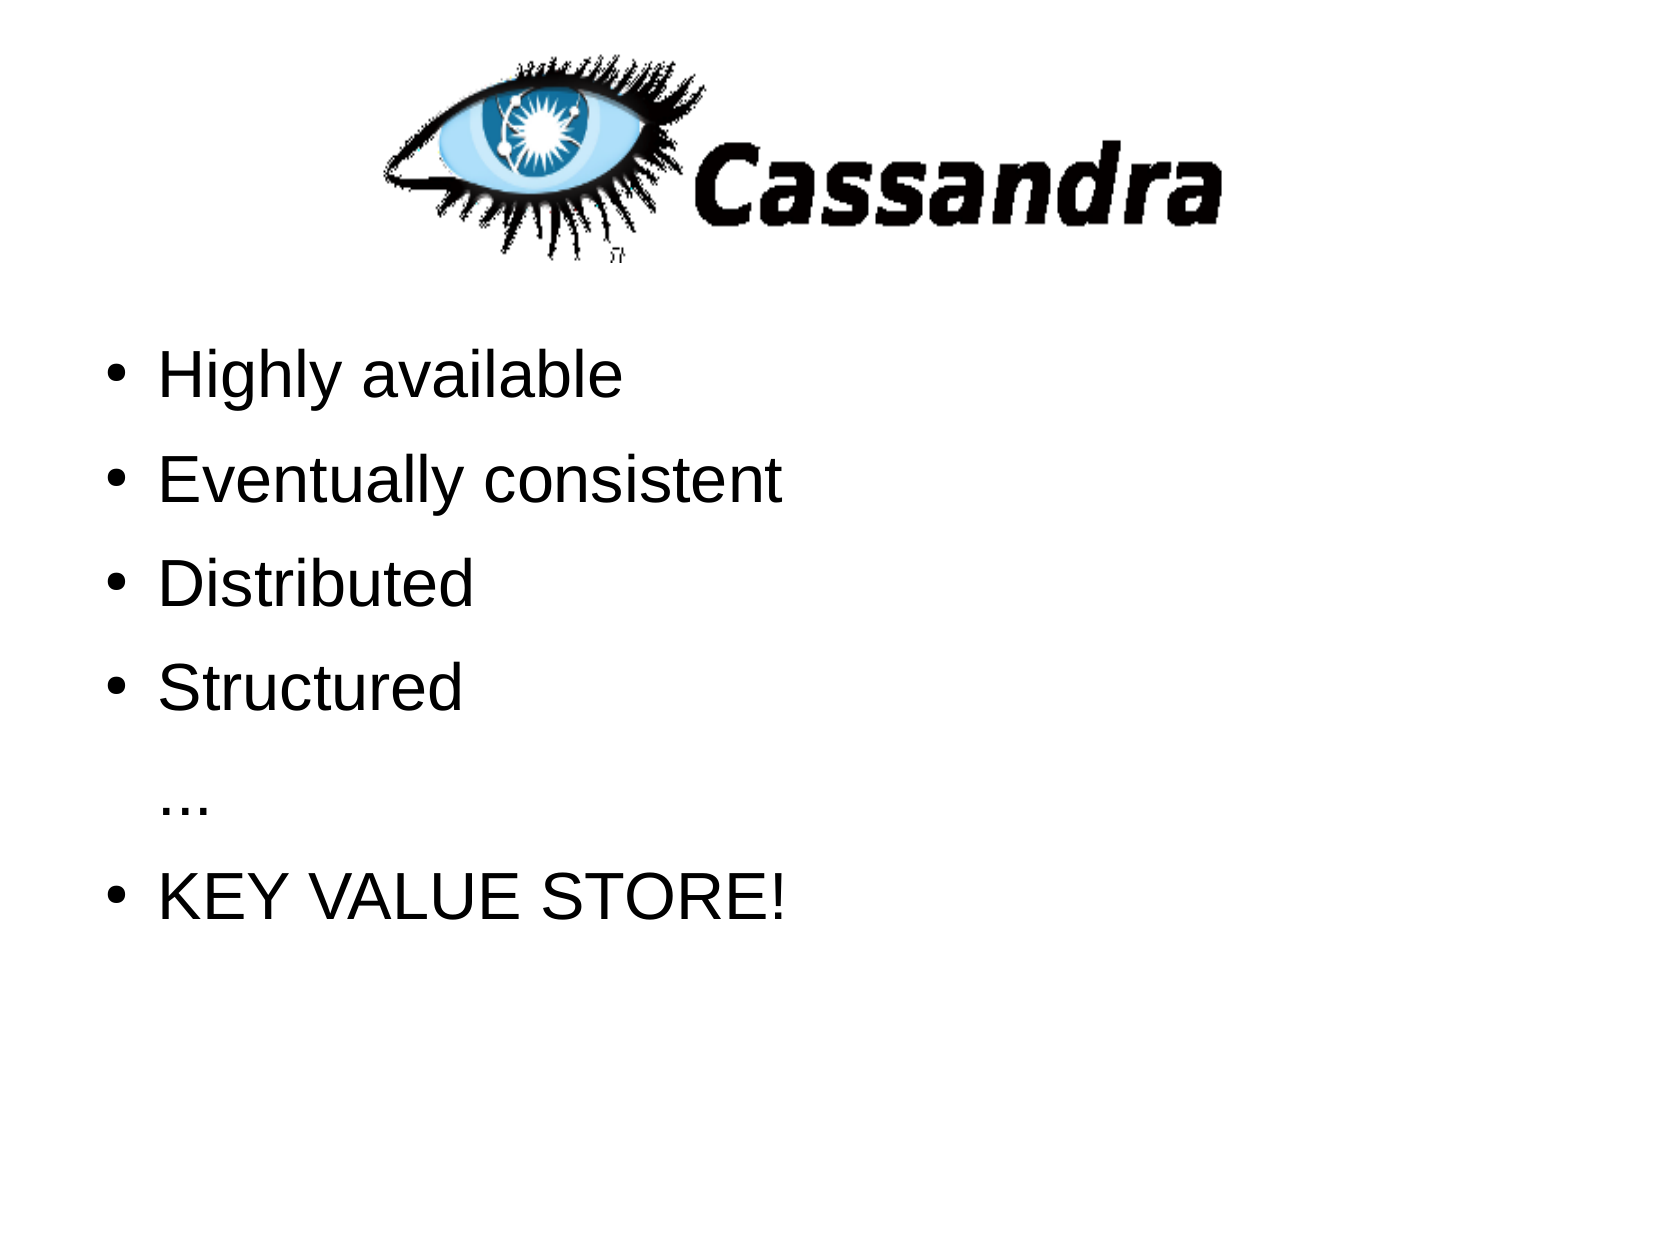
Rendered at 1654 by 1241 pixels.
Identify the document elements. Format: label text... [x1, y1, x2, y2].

picture [375, 49, 1276, 263]
list Highly available Eventually consistent Distributed Structured ... KEY VALUE STORE! [86, 337, 1576, 1156]
